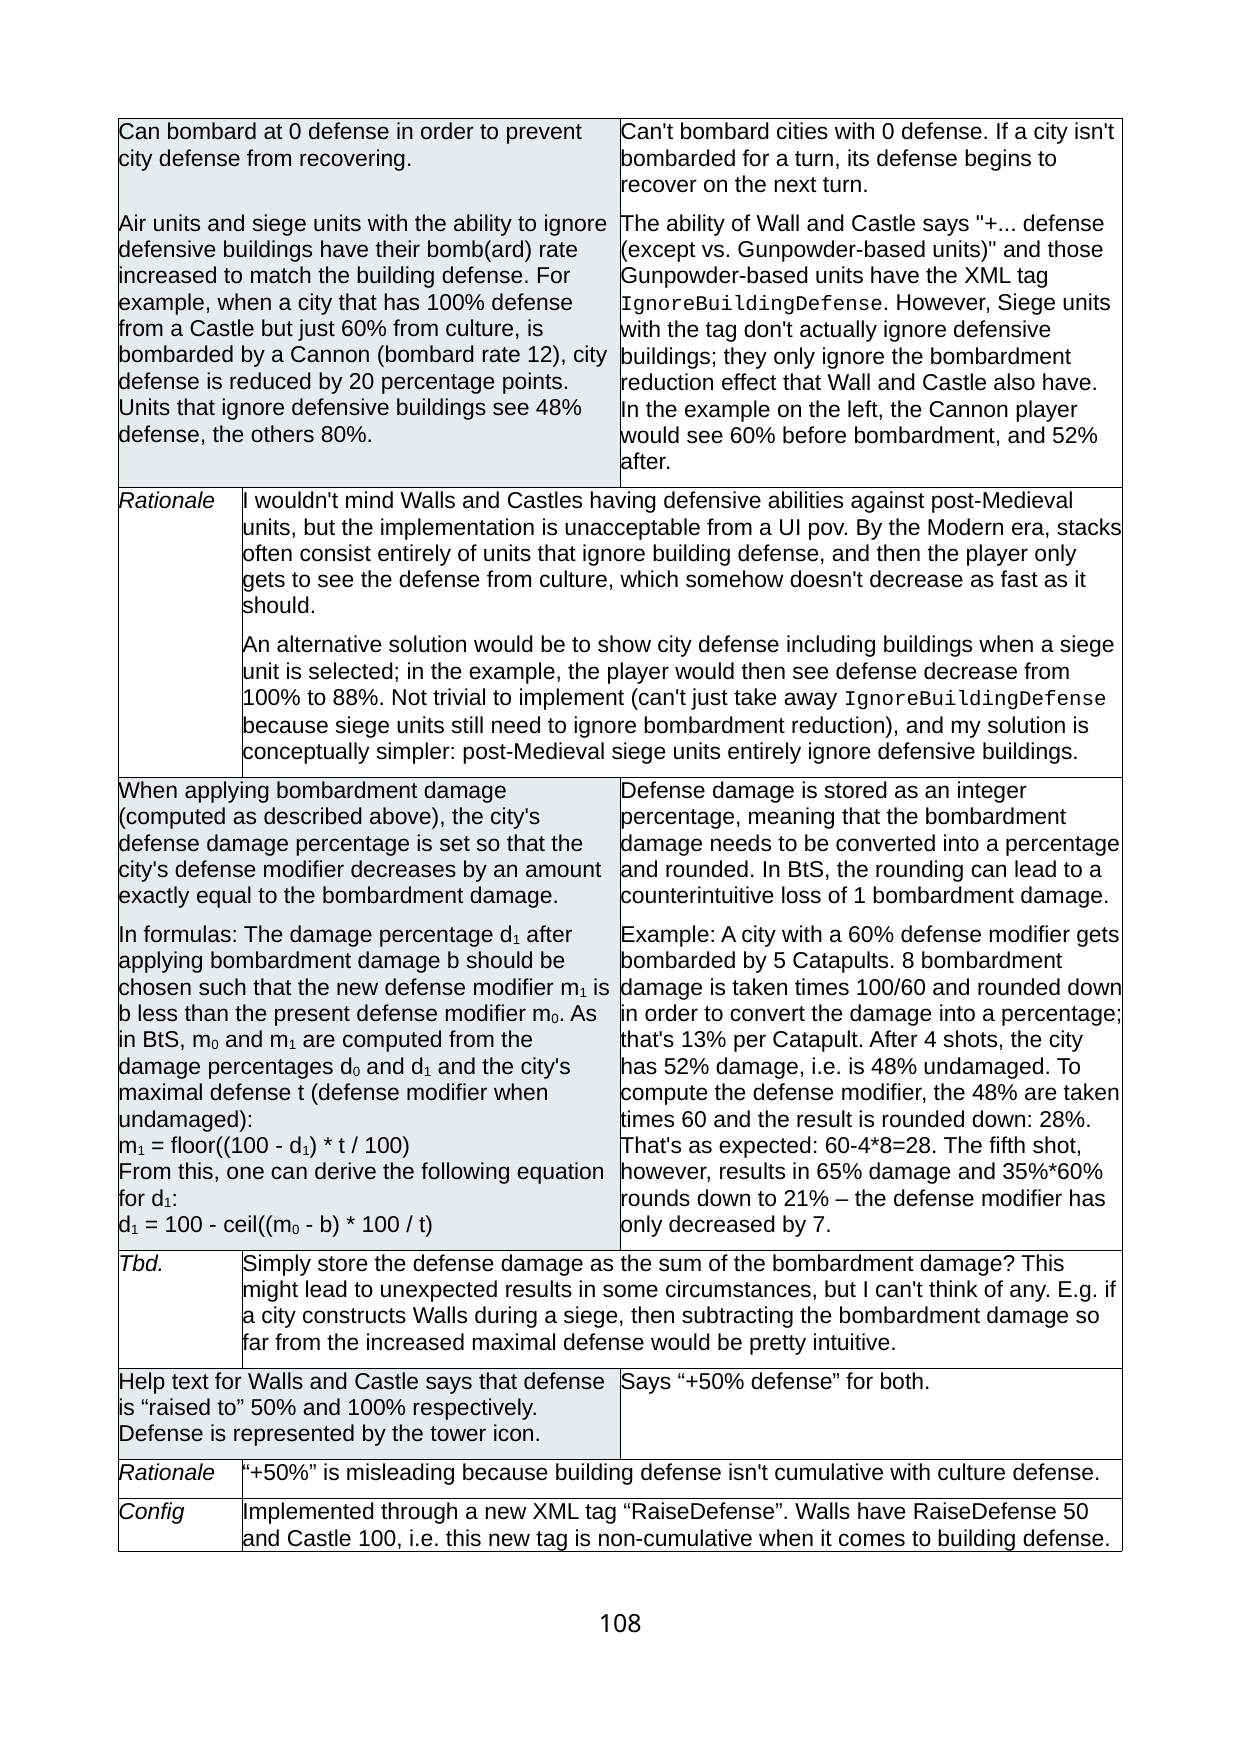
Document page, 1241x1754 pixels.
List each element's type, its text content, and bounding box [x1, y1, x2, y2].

table_cell Tbd. [119, 1251, 242, 1368]
table_cell Rationale [119, 488, 242, 777]
table_cell Simply store the defense damage as the sum of the bombardment damage? This might lead to unexpected results in some circumstances, but I can't think of any. E.g. if a city constructs Walls during a siege, then subtracting the bombardment damage so far from the increased maximal defense would be pretty intuitive. [243, 1251, 1122, 1368]
table_cell Help text for Walls and Castle says that defense is “raised to” 50% and 100% respectively. Defense is represented by the tower icon. [119, 1369, 620, 1459]
table_cell “+50%” is misleading because building defense isn't cumulative with culture defense. [243, 1460, 1122, 1498]
table_cell Implemented through a new XML tag “RaiseDefense”. Walls have RaiseDefense 50 and Castle 100, i.e. this new tag is non-cumulative when it comes to building defense. [243, 1499, 1122, 1551]
table_cell I wouldn't mind Walls and Castles having defensive abilities against post-Medieval units, but the implementation is unacceptable from a UI pov. By the Modern era, stacks often consist entirely of units that ignore building defense, and then the player only gets to see the defense from culture, which somehow doesn't decrease as fast as it should. An alternative solution would be to show city defense including buildings when a siege unit is selected; in the example, the player would then see defense decrease from 100% to 88%. Not trivial to implement (can't just take away IgnoreBuildingDefense because siege units still need to ignore bombardment reduction), and my solution is conceptually simpler: post-Medieval siege units entirely ignore defensive buildings. [243, 488, 1122, 777]
table_cell Can bombard at 0 defense in order to prevent city defense from recovering. Air units and siege units with the ability to ignore defensive buildings have their bomb(ard) rate increased to match the building defense. For example, when a city that has 100% defense from a Castle but just 60% from culture, is bombarded by a Cannon (bombard rate 12), city defense is reduced by 20 percentage points. Units that ignore defensive buildings see 48% defense, the others 80%. [119, 119, 620, 487]
table_cell Rationale [119, 1460, 242, 1498]
table_cell Says “+50% defense” for both. [621, 1369, 1122, 1459]
table_cell When applying bombardment damage (computed as described above), the city's defense damage percentage is set so that the city's defense modifier decreases by an amount exactly equal to the bombardment damage. In formulas: The damage percentage d1 after applying bombardment damage b should be chosen such that the new defense modifier m1 is b less than the present defense modifier m0. As in BtS, m0 and m1 are computed from the damage percentages d0 and d1 and the city's maximal defense t (defense modifier when undamaged): m1 = floor((100 - d1) * t / 100) From this, one can derive the following equation for d1: d1 = 100 - ceil((m0 - b) * 100 / t) [119, 778, 620, 1250]
table_cell Can't bombard cities with 0 defense. If a city isn't bombarded for a turn, its defense begins to recover on the next turn. The ability of Wall and Castle says "+... defense (except vs. Gunpowder-based units)" and those Gunpowder-based units have the XML tag IgnoreBuildingDefense. However, Siege units with the tag don't actually ignore defensive buildings; they only ignore the bombardment reduction effect that Wall and Castle also have. In the example on the left, the Cannon player would see 60% before bombardment, and 52% after. [621, 119, 1122, 487]
table_cell Defense damage is stored as an integer percentage, meaning that the bombardment damage needs to be converted into a percentage and rounded. In BtS, the rounding can lead to a counterintuitive loss of 1 bombardment damage. Example: A city with a 60% defense modifier gets bombarded by 5 Catapults. 8 bombardment damage is taken times 100/60 and rounded down in order to convert the damage into a percentage; that's 13% per Catapult. After 4 shots, the city has 52% damage, i.e. is 48% undamaged. To compute the defense modifier, the 48% are taken times 60 and the result is rounded down: 28%. That's as expected: 60-4*8=28. The fifth shot, however, results in 65% damage and 35%*60% rounds down to 21% – the defense modifier has only decreased by 7. [621, 778, 1122, 1250]
table_cell Config [119, 1499, 242, 1551]
